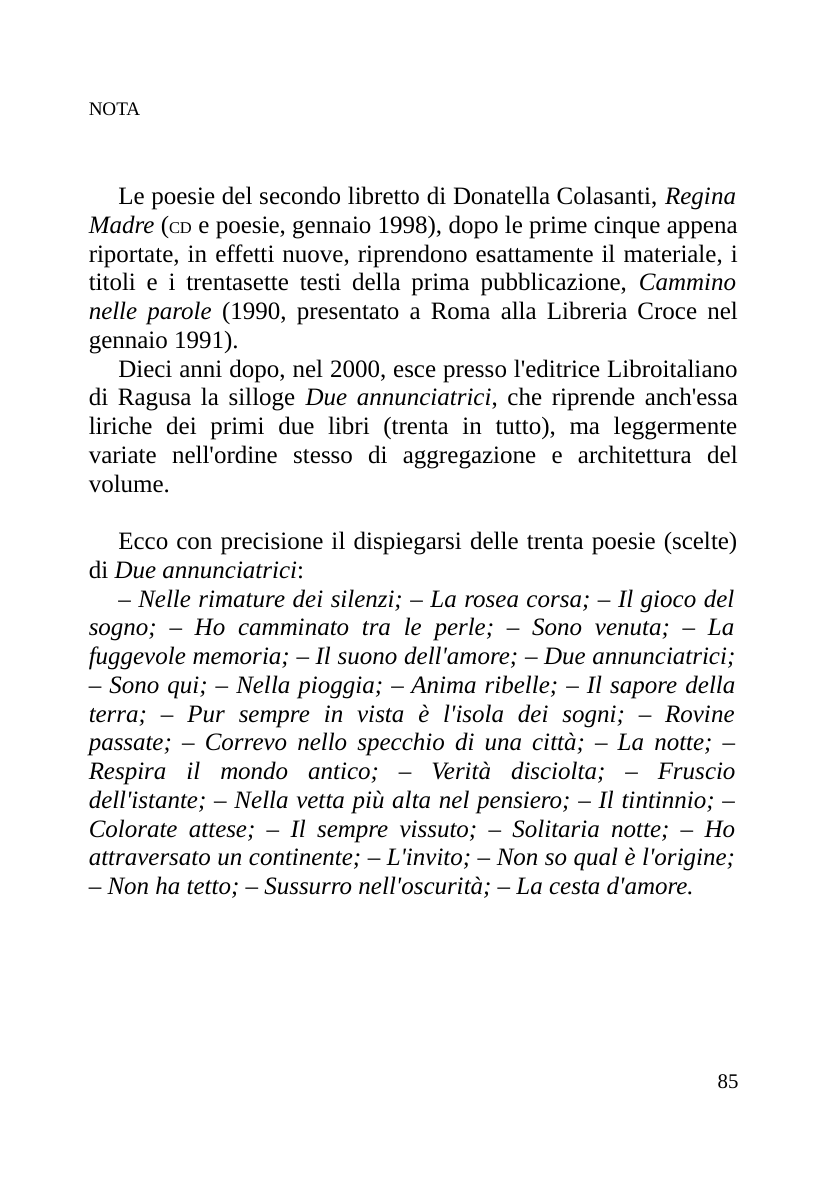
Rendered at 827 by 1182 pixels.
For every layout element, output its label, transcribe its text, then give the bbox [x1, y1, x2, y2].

text Dieci anni dopo, nel 2000, esce presso l'editrice Libroitaliano di Ragusa la silloge Due annunciatrici, che riprende anch'essa liriche dei primi due libri (trenta in tutto), ma leggermente variate nell'ordine stesso di aggregazione e architettura del volume. [88, 354, 738, 497]
text Ecco con precisione il dispiegarsi delle trenta poesie (scelte) di Due annunciatrici: [88, 526, 738, 584]
text Le poesie del secondo libretto di Donatella Colasanti, Regina Madre (cd e poesie, gennaio 1998), dopo le prime cinque appena riportate, in effetti nuove, riprendono esattamente il materiale, i titoli e i trentasette testi della prima pubblicazione, Cammino nelle parole (1990, presentato a Roma alla Libreria Croce nel gennaio 1991). [88, 181, 738, 354]
text – Nelle rimature dei silenzi; – La rosea corsa; – Il gioco del sogno; – Ho camminato tra le perle; – Sono venuta; – La fuggevole memoria; – Il suono dell'amore; – Due annunciatrici; – Sono qui; – Nella pioggia; – Anima ribelle; – Il sapore della terra; – Pur sempre in vista è l'isola dei sogni; – Rovine passate; – Correvo nello specchio di una città; – La notte; – Respira il mondo antico; – Verità disciolta; – Fruscio dell'istante; – Nella vetta più alta nel pensiero; – Il tintinnio; – Colorate attese; – Il sempre vissuto; – Solitaria notte; – Ho attraversato un continente; – L'invito; – Non so qual è l'origine; – Non ha tetto; – Sussurro nell'oscurità; – La cesta d'amore. [88, 584, 738, 900]
subtitle nota [88, 88, 738, 122]
